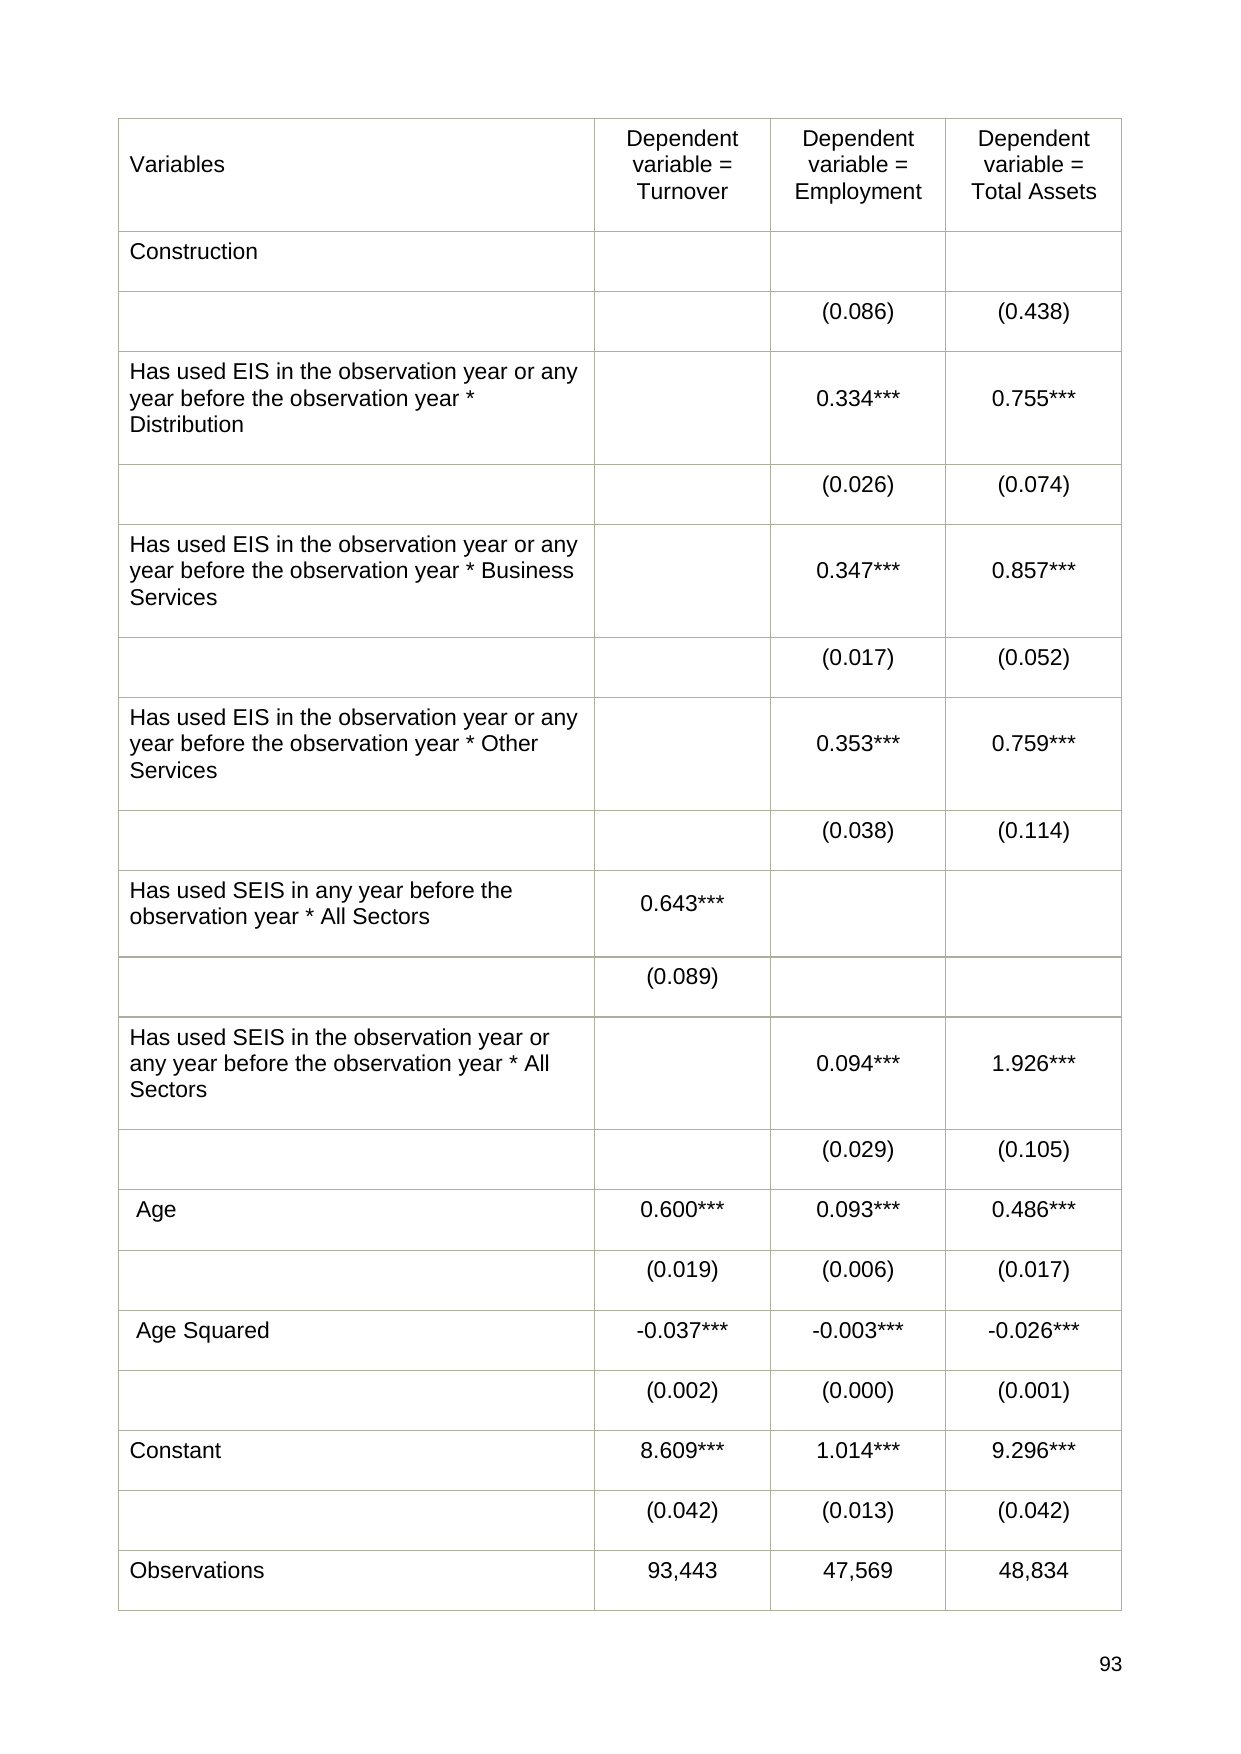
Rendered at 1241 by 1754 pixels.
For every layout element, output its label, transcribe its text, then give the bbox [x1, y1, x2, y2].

table_cell [946, 232, 1121, 291]
table_cell [595, 232, 770, 291]
table_cell [595, 1018, 770, 1129]
table_cell [946, 871, 1121, 956]
table_cell Has used SEIS in the observation year or any year before the observation year * All Sectors [119, 1018, 594, 1129]
table_cell (0.000) [771, 1371, 945, 1430]
table_cell [771, 232, 945, 291]
table_cell Constant [119, 1431, 594, 1490]
table_cell [595, 1130, 770, 1189]
table_cell 47,569 [771, 1551, 945, 1610]
table_cell [119, 1251, 594, 1309]
table_cell (0.042) [946, 1491, 1121, 1550]
table_cell (0.006) [771, 1251, 945, 1309]
table_cell (0.017) [946, 1251, 1121, 1309]
table_cell 0.486*** [946, 1190, 1121, 1249]
table_cell Construction [119, 232, 594, 291]
table_cell (0.089) [595, 958, 770, 1016]
table_cell [119, 1371, 594, 1430]
table_cell 48,834 [946, 1551, 1121, 1610]
table_cell -0.026*** [946, 1311, 1121, 1370]
table_header Variables [119, 119, 594, 231]
table_cell 8.609*** [595, 1431, 770, 1490]
table_cell [595, 811, 770, 870]
table_cell -0.003*** [771, 1311, 945, 1370]
table_cell Has used EIS in the observation year or any year before the observation year * Business Services [119, 525, 594, 637]
table_cell (0.013) [771, 1491, 945, 1550]
table_cell (0.029) [771, 1130, 945, 1189]
table_cell (0.042) [595, 1491, 770, 1550]
table_cell 0.600*** [595, 1190, 770, 1249]
table_cell (0.001) [946, 1371, 1121, 1430]
table_cell [595, 292, 770, 351]
table_cell Age [119, 1190, 594, 1249]
table_cell [595, 465, 770, 524]
table_cell 0.755*** [946, 352, 1121, 464]
table_cell [595, 352, 770, 464]
table_cell 0.094*** [771, 1018, 945, 1129]
table_cell (0.086) [771, 292, 945, 351]
table_cell [946, 958, 1121, 1016]
table_cell [119, 1130, 594, 1189]
table_cell [595, 638, 770, 697]
table_cell (0.074) [946, 465, 1121, 524]
table_cell 0.759*** [946, 698, 1121, 810]
table_cell 0.347*** [771, 525, 945, 637]
table_cell Observations [119, 1551, 594, 1610]
table_cell 1.014*** [771, 1431, 945, 1490]
table_cell (0.052) [946, 638, 1121, 697]
table_cell Age Squared [119, 1311, 594, 1370]
table_cell [595, 698, 770, 810]
table_cell 0.643*** [595, 871, 770, 956]
table_cell [771, 871, 945, 956]
table_cell [119, 292, 594, 351]
table_cell 0.857*** [946, 525, 1121, 637]
table_cell 1.926*** [946, 1018, 1121, 1129]
table_cell [595, 525, 770, 637]
table_header Dependent variable = Employment [771, 119, 945, 231]
table_header Dependent variable = Turnover [595, 119, 770, 231]
table_cell (0.105) [946, 1130, 1121, 1189]
table_cell 0.353*** [771, 698, 945, 810]
table_cell 0.334*** [771, 352, 945, 464]
table_cell (0.038) [771, 811, 945, 870]
table_cell (0.017) [771, 638, 945, 697]
table_cell (0.438) [946, 292, 1121, 351]
table_cell 9.296*** [946, 1431, 1121, 1490]
table_cell (0.114) [946, 811, 1121, 870]
table_cell [119, 1491, 594, 1550]
table_cell 93,443 [595, 1551, 770, 1610]
table_header Dependent variable = Total Assets [946, 119, 1121, 231]
table_cell (0.019) [595, 1251, 770, 1309]
table_cell [119, 465, 594, 524]
table_cell Has used EIS in the observation year or any year before the observation year * Distribution [119, 352, 594, 464]
table_cell [119, 958, 594, 1016]
table_cell [119, 638, 594, 697]
table_cell [771, 958, 945, 1016]
table_cell 0.093*** [771, 1190, 945, 1249]
table_cell [119, 811, 594, 870]
table_cell (0.002) [595, 1371, 770, 1430]
table_cell Has used SEIS in any year before the observation year * All Sectors [119, 871, 594, 956]
table_cell (0.026) [771, 465, 945, 524]
table_cell -0.037*** [595, 1311, 770, 1370]
table_cell Has used EIS in the observation year or any year before the observation year * Other Services [119, 698, 594, 810]
